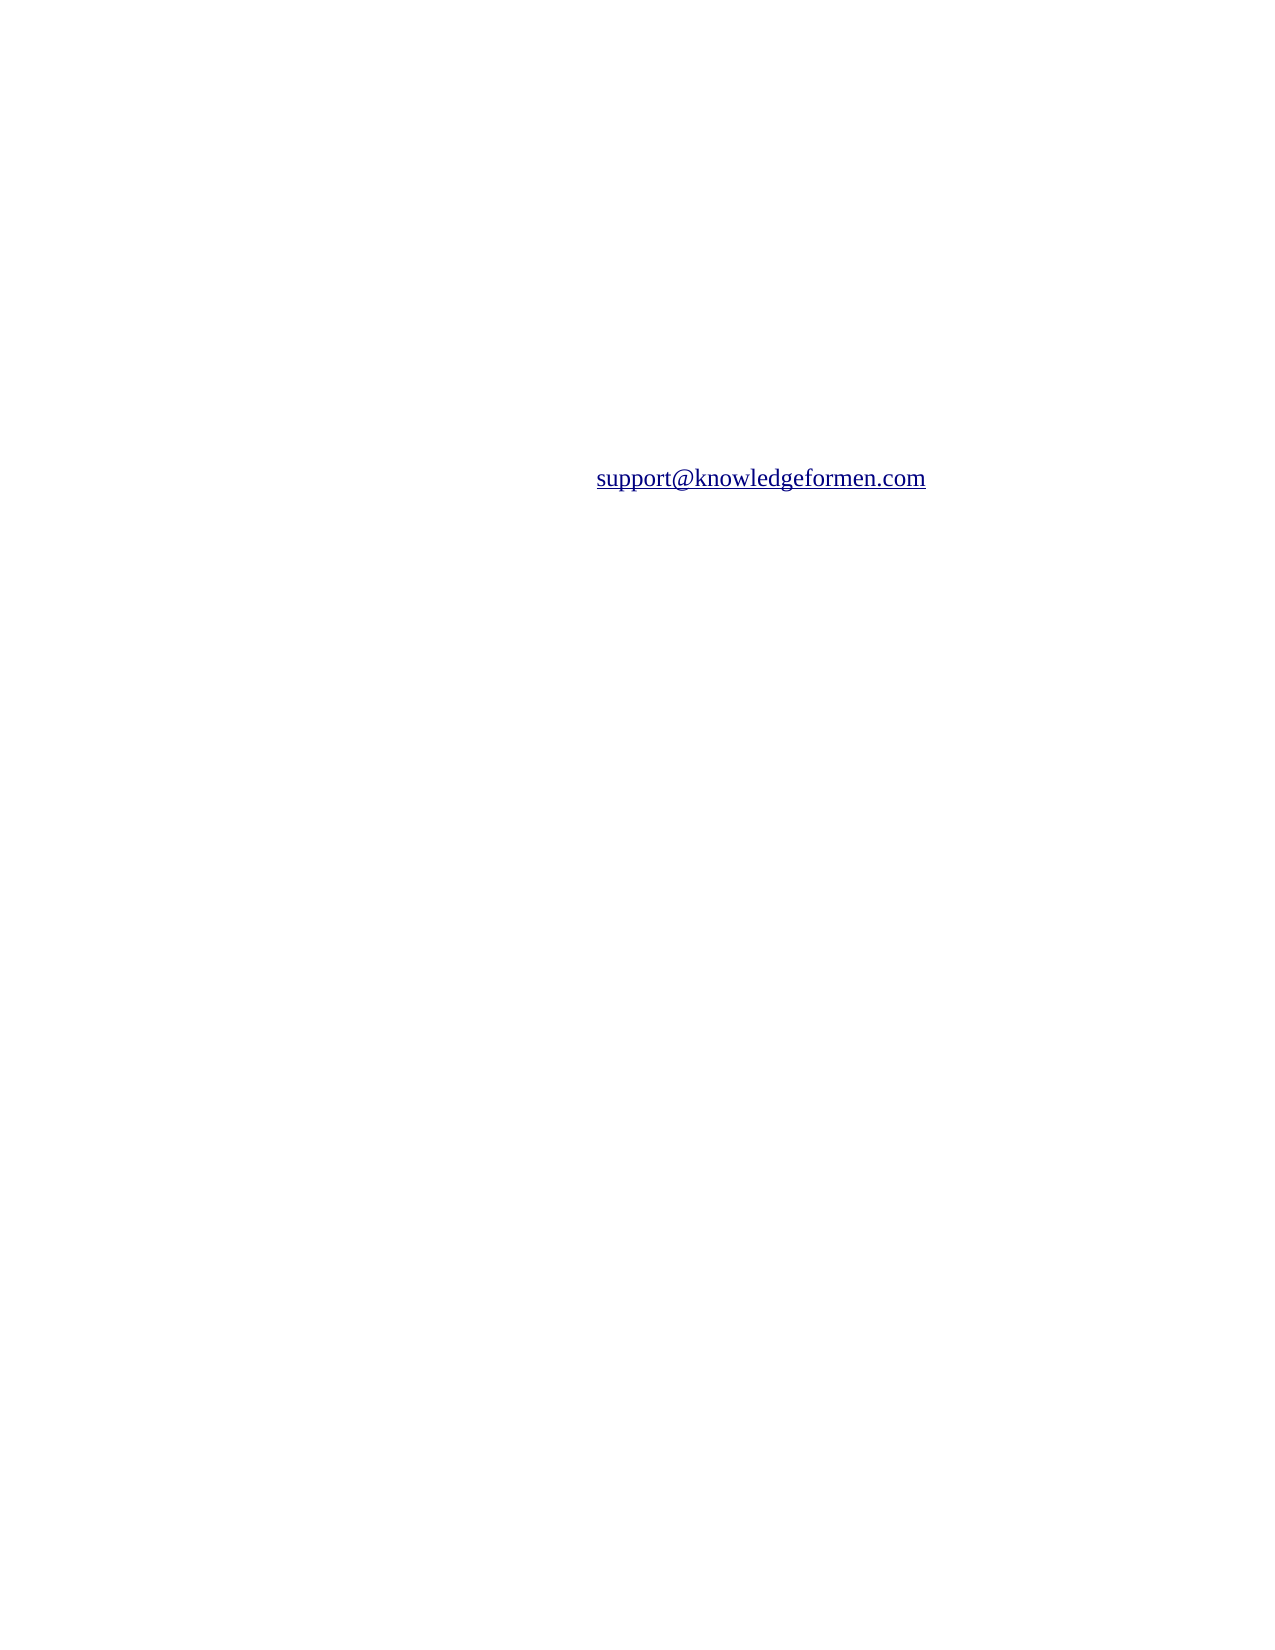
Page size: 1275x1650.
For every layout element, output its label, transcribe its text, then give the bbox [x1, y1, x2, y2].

text Pete is Wednesday- This one. He is the divorce guy. [118, 693, 1157, 722]
text Using social media like reddit waaaay too much. Waste of time. Hiding behind that. [118, 319, 1157, 377]
text Dave thanks for being a good example- [118, 377, 1157, 406]
text years no smokless tobacco, 15 months sober drugs and alcohol, four days no porn, [118, 118, 1157, 176]
text Starting the program still on the journey. Embrace the journey that we are on. Gonna be faced with some tough stuff and want to quit. [118, 1153, 1157, 1211]
text Hunter Lane- Onboarding coach- contact me at support@knowledgeformen.com [118, 463, 1157, 492]
text Peter Wright- he is the divorce guy. [118, 837, 1157, 866]
text Ron on Tuesday is RON- [118, 664, 1157, 693]
text Commited 100% to the program. Tackled this full on. Suffered from sleep apnia lost 55 pounds. Nice work on the debt. [118, 1038, 1157, 1096]
text HOW MANY MODULES [118, 636, 1157, 664]
text Coach Ron [118, 894, 1157, 923]
text This call is to make sure we get the most out of this. [118, 1239, 1157, 1268]
text his journey started at 2019. Walls was caving in lying to himself internally alone and struggling. Failed to take ownership for his mistakes over 300 pounds and 60000 in debt. Joined project grounded man. [118, 981, 1157, 1038]
text Bad things where am I not showing up- Need to be present for my family. Need to determine what I want from relationships. Kind of just being selfish and playing with the feelings of multiple women. Honesty is a challenge for me. I need to be ruthlessley honest no mater what. I've been good but that maladaptive coping mechanism is slipping back into my behavior and I'm not going to let it. [118, 204, 1157, 319]
text How do men achieve their goals- what are you afraid of? Deal with uncomfortable situations. [118, 1297, 1157, 1354]
text Brodie with the physical abuse. [118, 779, 1157, 808]
text Back ground in professional negotiator. Handle sales and 8 ½ billion dollars a year and he [118, 952, 1157, 981]
text Fly fishing on the Kenei River. Back packing elk hunting trip. [118, 1124, 1157, 1153]
text One moduel per month. [118, 549, 1157, 578]
text Brodie – Go to these [118, 722, 1157, 751]
text Some are easy some are hard. [118, 578, 1157, 607]
